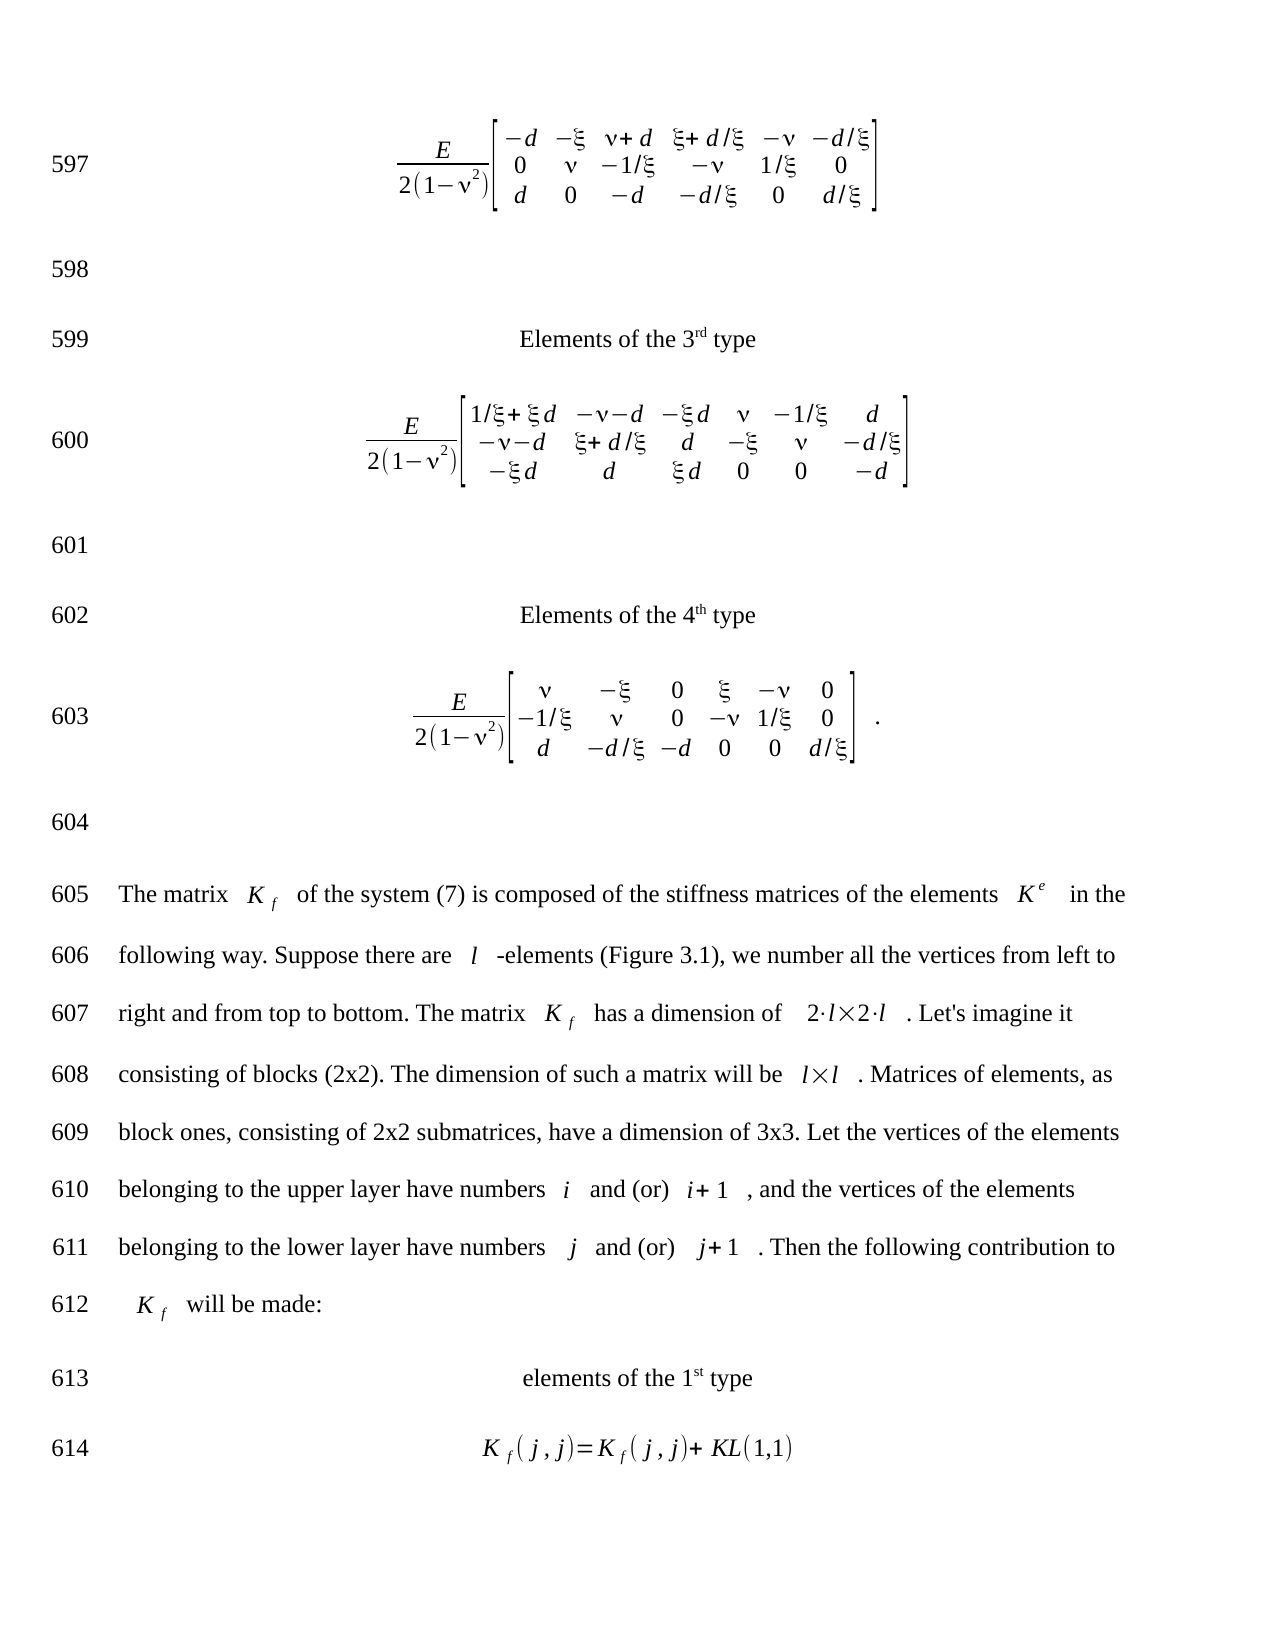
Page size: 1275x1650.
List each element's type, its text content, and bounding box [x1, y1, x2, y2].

text Elements of the 3rd type [118, 324, 1157, 353]
text elements of the 1st type [118, 1363, 1157, 1392]
text Elements of the 4th type [118, 601, 1157, 629]
text . [118, 671, 1157, 766]
text The matrixof the system (7) is composed of the stiffness matrices of the elements in the following way. Suppose there are-elements (Figure 3.1), we number all the vertices from left to right and from top to bottom. The matrixhas a dimension of . Let's imagine it consisting of blocks (2x2). The dimension of such a matrix will be. Matrices of elements, as block ones, consisting of 2x2 submatrices, have a dimension of 3x3. Let the vertices of the elements belonging to the upper layer have numbersand (or), and the vertices of the elements belonging to the lower layer have numbersand (or). Then the following contribution towill be made: [118, 877, 1157, 1322]
